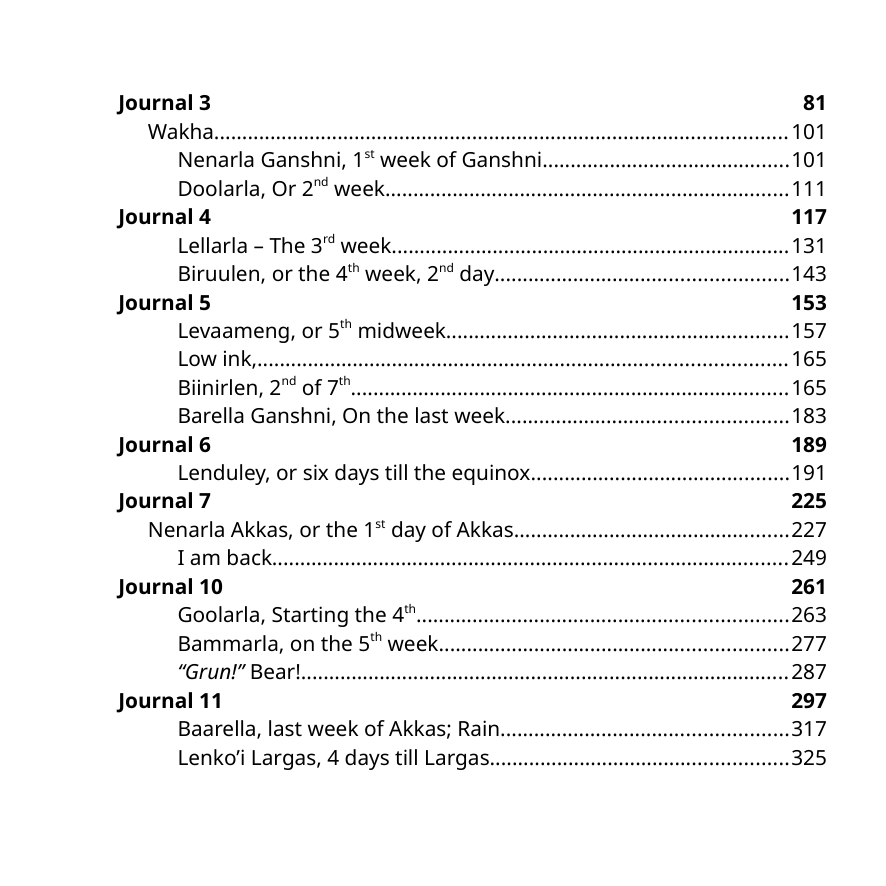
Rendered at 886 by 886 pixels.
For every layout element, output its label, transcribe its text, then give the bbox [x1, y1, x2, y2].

text I am back 249 [177, 543, 827, 572]
text Wakha 101 [148, 117, 827, 145]
text Nenarla Ganshni, 1st week of Ganshni 101 [177, 145, 827, 174]
text Doolarla, Or 2nd week 111 [177, 174, 827, 202]
text Lenduley, or six days till the equinox 191 [177, 458, 827, 487]
text Journal 6 189 [118, 430, 827, 458]
text Biruulen, or the 4th week, 2nd day 143 [177, 259, 827, 288]
text Biinirlen, 2nd of 7th 165 [177, 373, 827, 401]
text Bammarla, on the 5th week 277 [177, 629, 827, 657]
text Journal 10 261 [118, 572, 827, 600]
text Low ink, 165 [177, 344, 827, 373]
text Lellarla – The 3rd week 131 [177, 231, 827, 259]
text Journal 7 225 [118, 487, 827, 515]
text Lenko’i Largas, 4 days till Largas 325 [177, 743, 827, 771]
text Barella Ganshni, On the last week 183 [177, 401, 827, 430]
text Journal 5 153 [118, 288, 827, 316]
text “Grun!” Bear! 287 [177, 657, 827, 686]
text Journal 4 117 [118, 202, 827, 231]
text Journal 11 297 [118, 686, 827, 714]
text Journal 3 81 [118, 88, 827, 117]
text Baarella, last week of Akkas; Rain 317 [177, 714, 827, 743]
text Nenarla Akkas, or the 1st day of Akkas 227 [148, 515, 827, 543]
text Goolarla, Starting the 4th 263 [177, 600, 827, 629]
text Levaameng, or 5th midweek 157 [177, 316, 827, 344]
